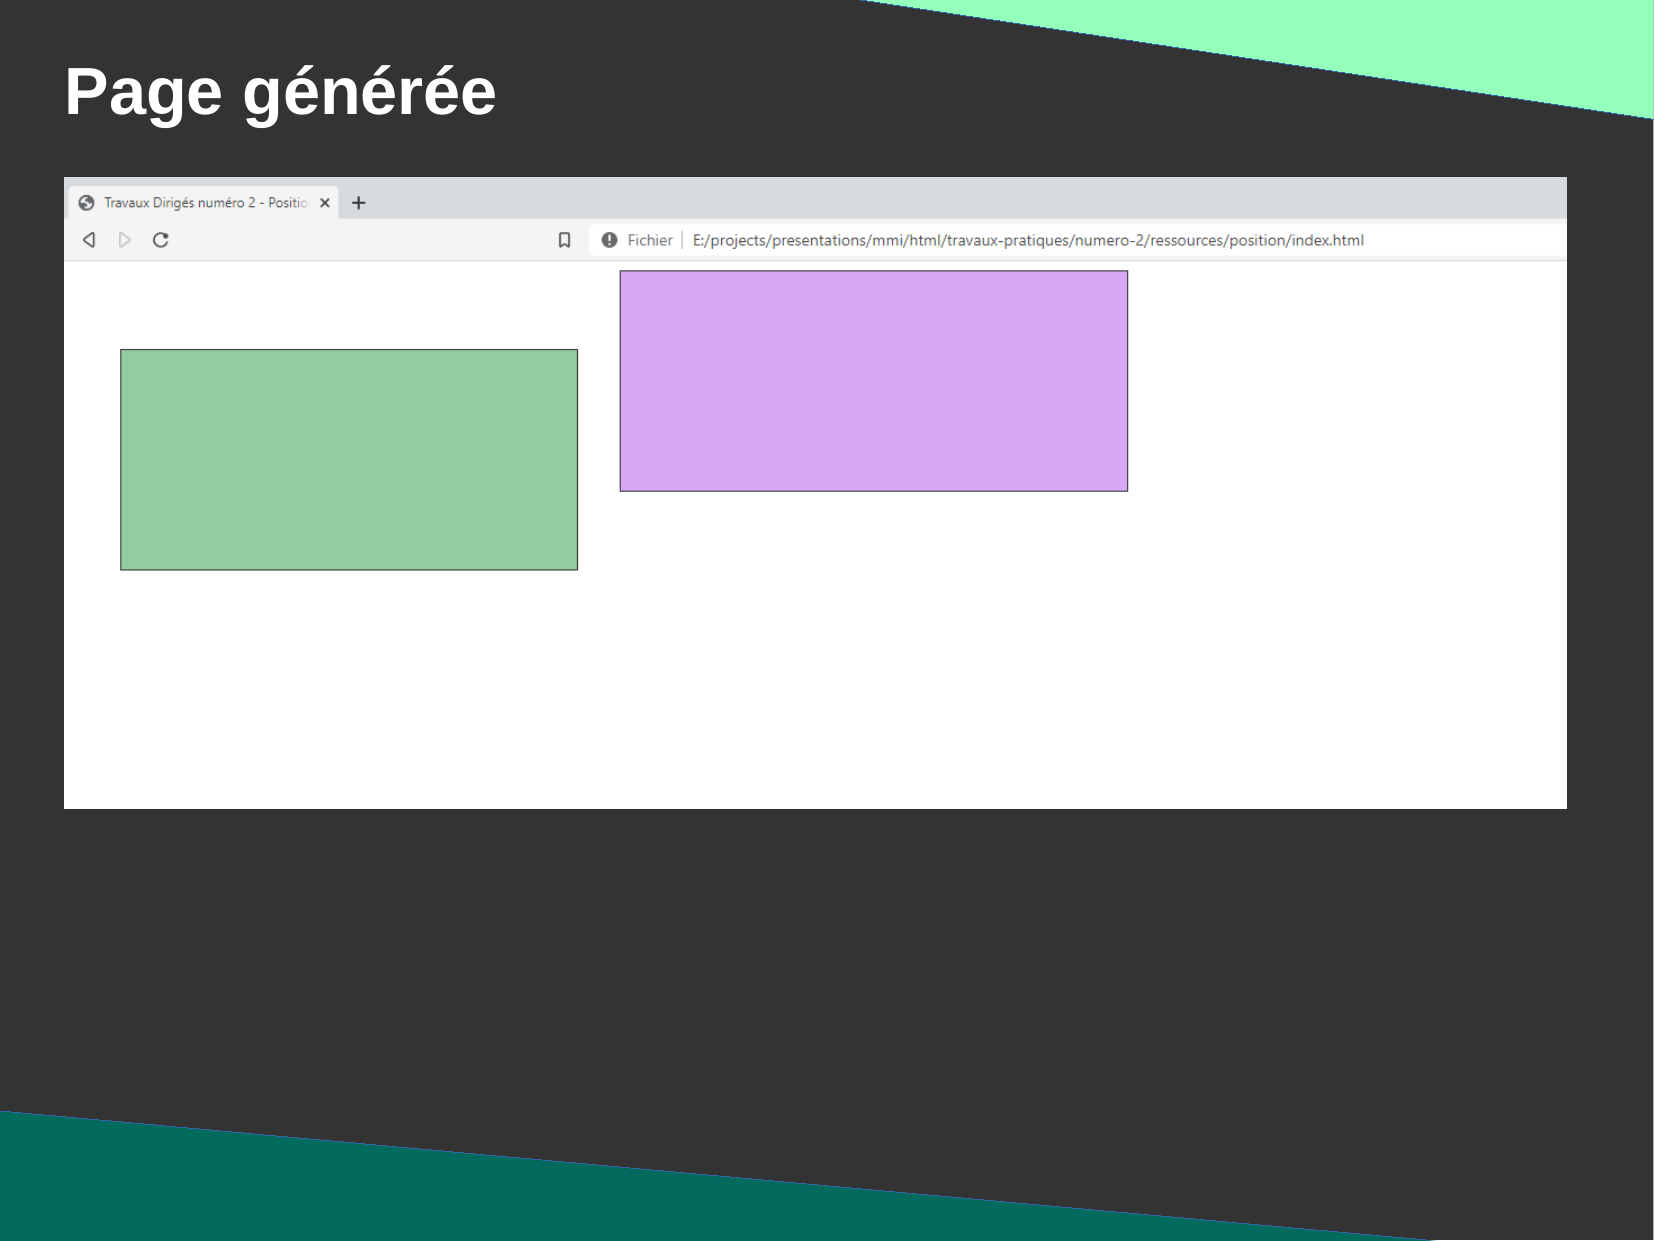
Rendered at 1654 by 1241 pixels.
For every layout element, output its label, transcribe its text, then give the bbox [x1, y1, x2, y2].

title Page générée [64, 54, 1553, 157]
text_box [860, 0, 1654, 120]
picture [64, 177, 1567, 809]
